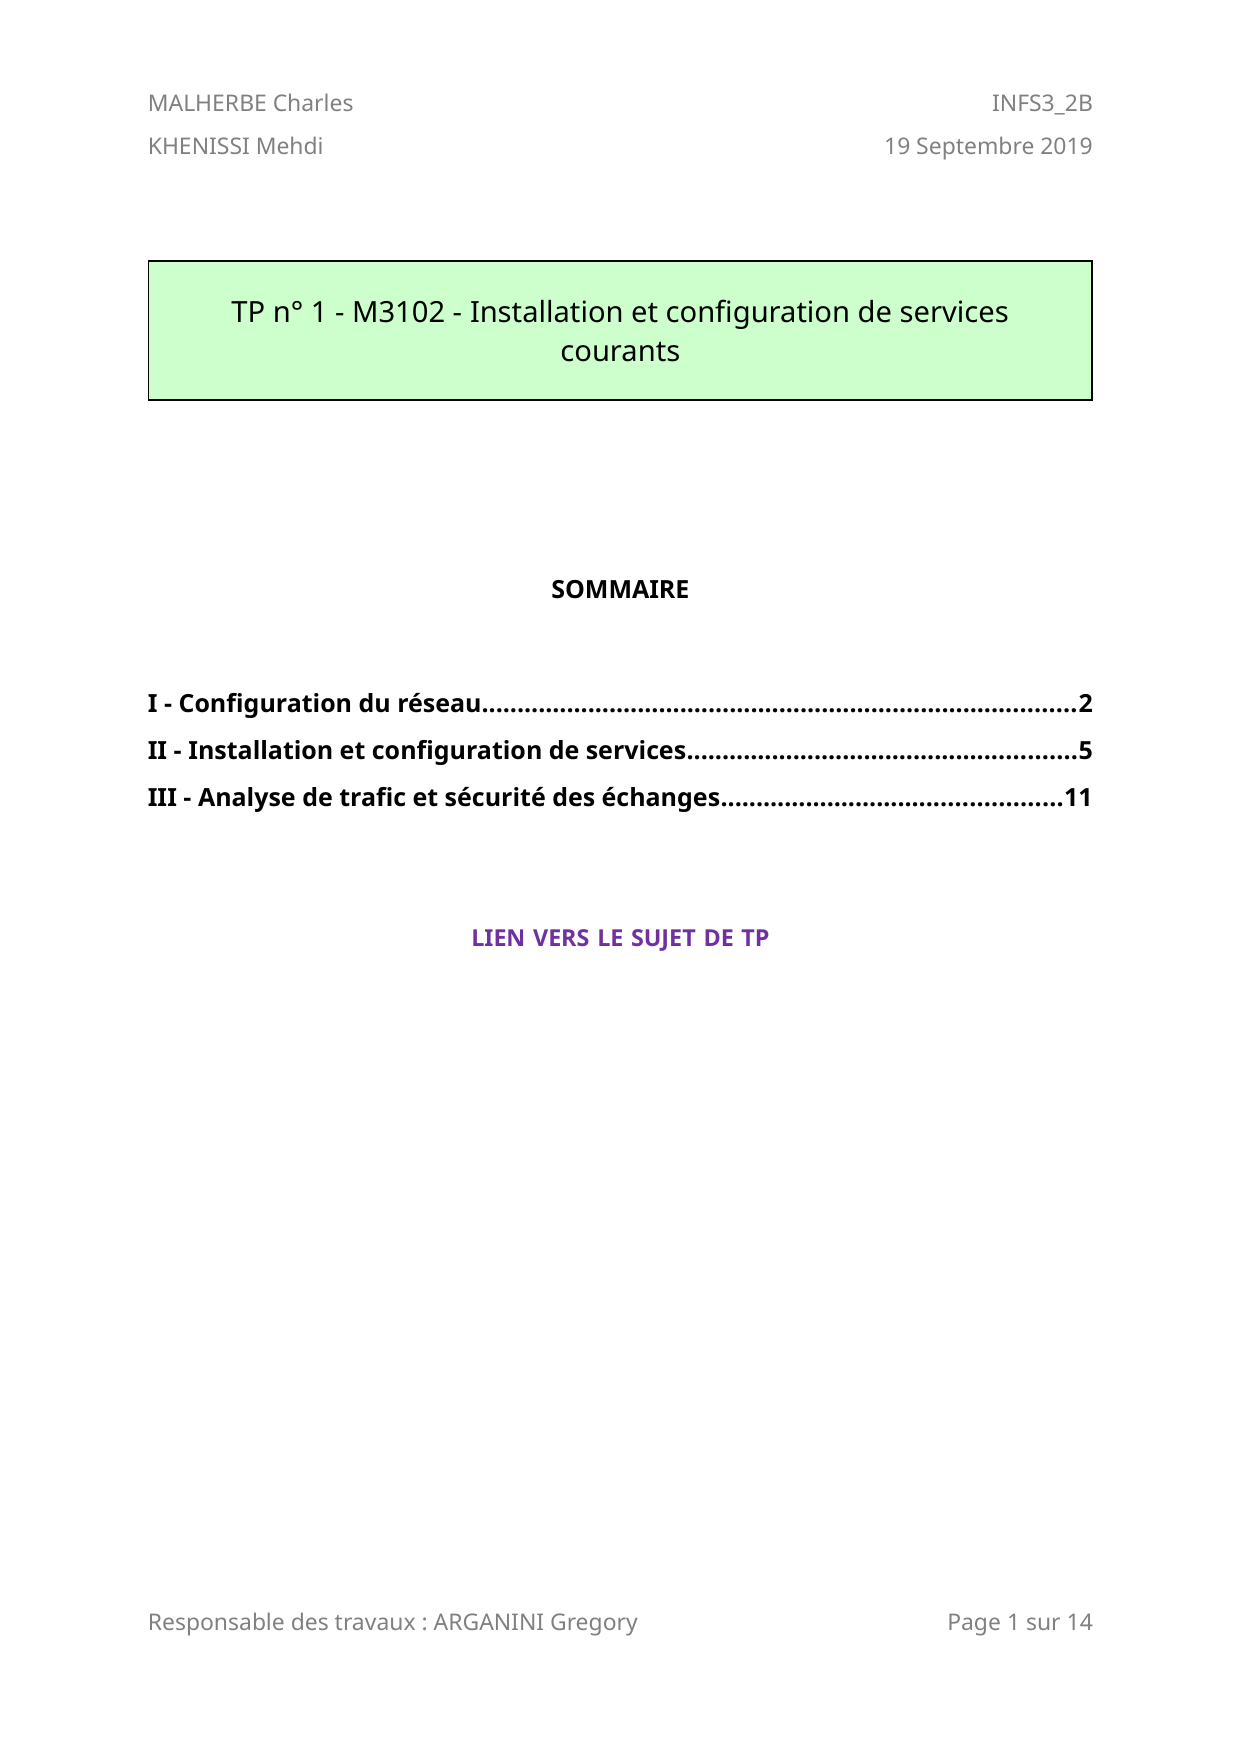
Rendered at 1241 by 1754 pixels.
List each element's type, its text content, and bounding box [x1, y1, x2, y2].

text I - Configuration du réseau 2 [148, 686, 1093, 720]
text III - Analyse de trafic et sécurité des échanges 11 [148, 779, 1093, 813]
text SOMMAIRE [148, 572, 1093, 606]
subtitle TP n° 1 - M3102 - Installation et configuration de services courants [149, 262, 1091, 399]
text II - Installation et configuration de services 5 [148, 733, 1093, 767]
text lien vers le sujet de tp [148, 915, 1093, 955]
